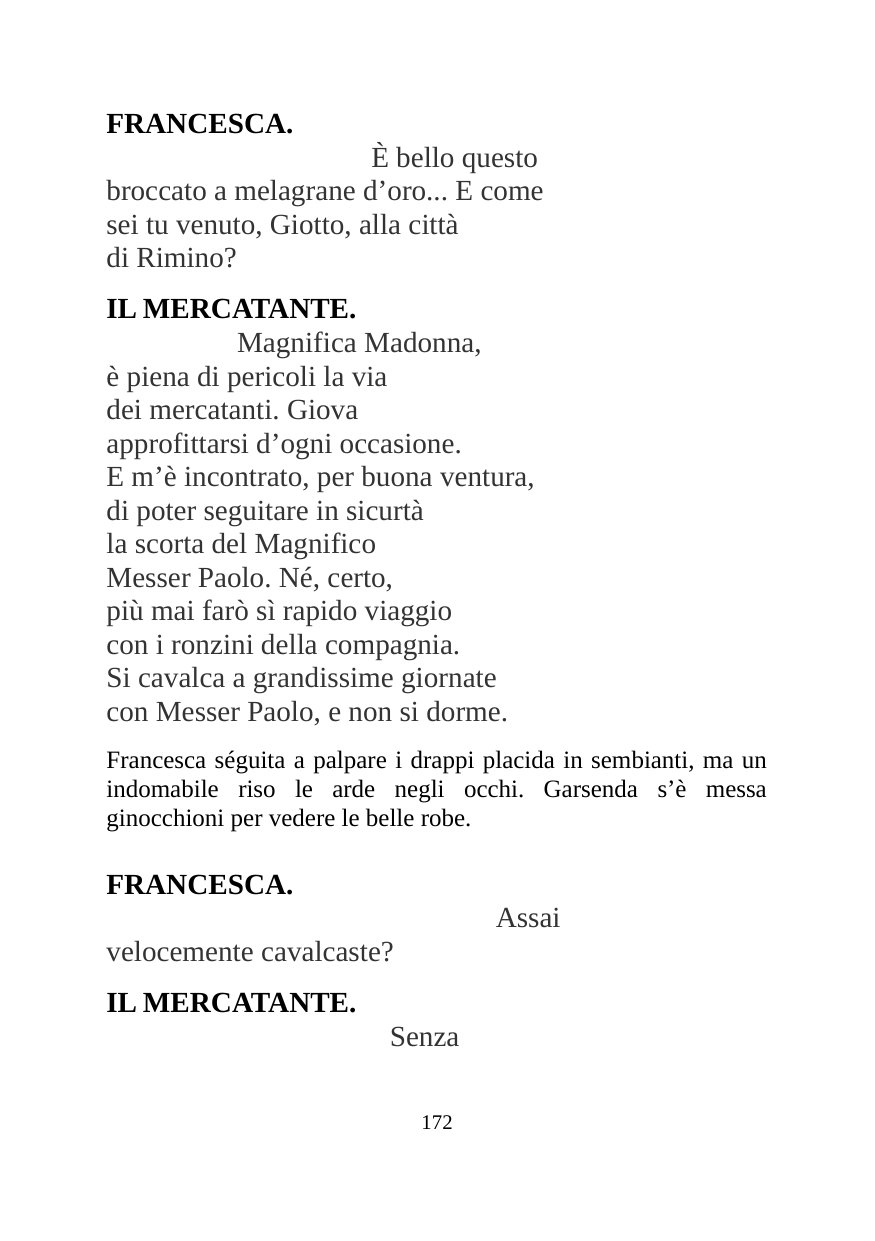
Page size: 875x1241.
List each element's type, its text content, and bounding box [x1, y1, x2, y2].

text Magnifica Madonna, [237, 325, 767, 359]
text Assai [496, 901, 767, 934]
text velocemente cavalcaste? [106, 934, 767, 968]
text è piena di pericoli la via dei mercatanti. Giova approfittarsi d’ogni occasione. E m’è incontrato, per buona ventura, di poter seguitare in sicurtà la scorta del Magnifico Messer Paolo. Né, certo, più mai farò sì rapido viaggio con i ronzini della compagnia. Si cavalca a grandissime giornate con Messer Paolo, e non si dorme. [106, 359, 767, 728]
text broccato a melagrane d’oro... E come sei tu venuto, Giotto, alla città di Rimino? [106, 173, 767, 274]
text IL MERCATANTE. [106, 985, 767, 1019]
text IL MERCATANTE. [106, 292, 767, 325]
text FRANCESCA. [106, 106, 767, 140]
text FRANCESCA. [106, 867, 767, 901]
text Francesca séguita a palpare i drappi placida in sembianti, ma un indomabile riso le arde negli occhi. Garsenda s’è messa ginocchioni per vedere le belle robe. [106, 745, 767, 832]
text Senza [389, 1019, 767, 1052]
text È bello questo [371, 140, 767, 173]
